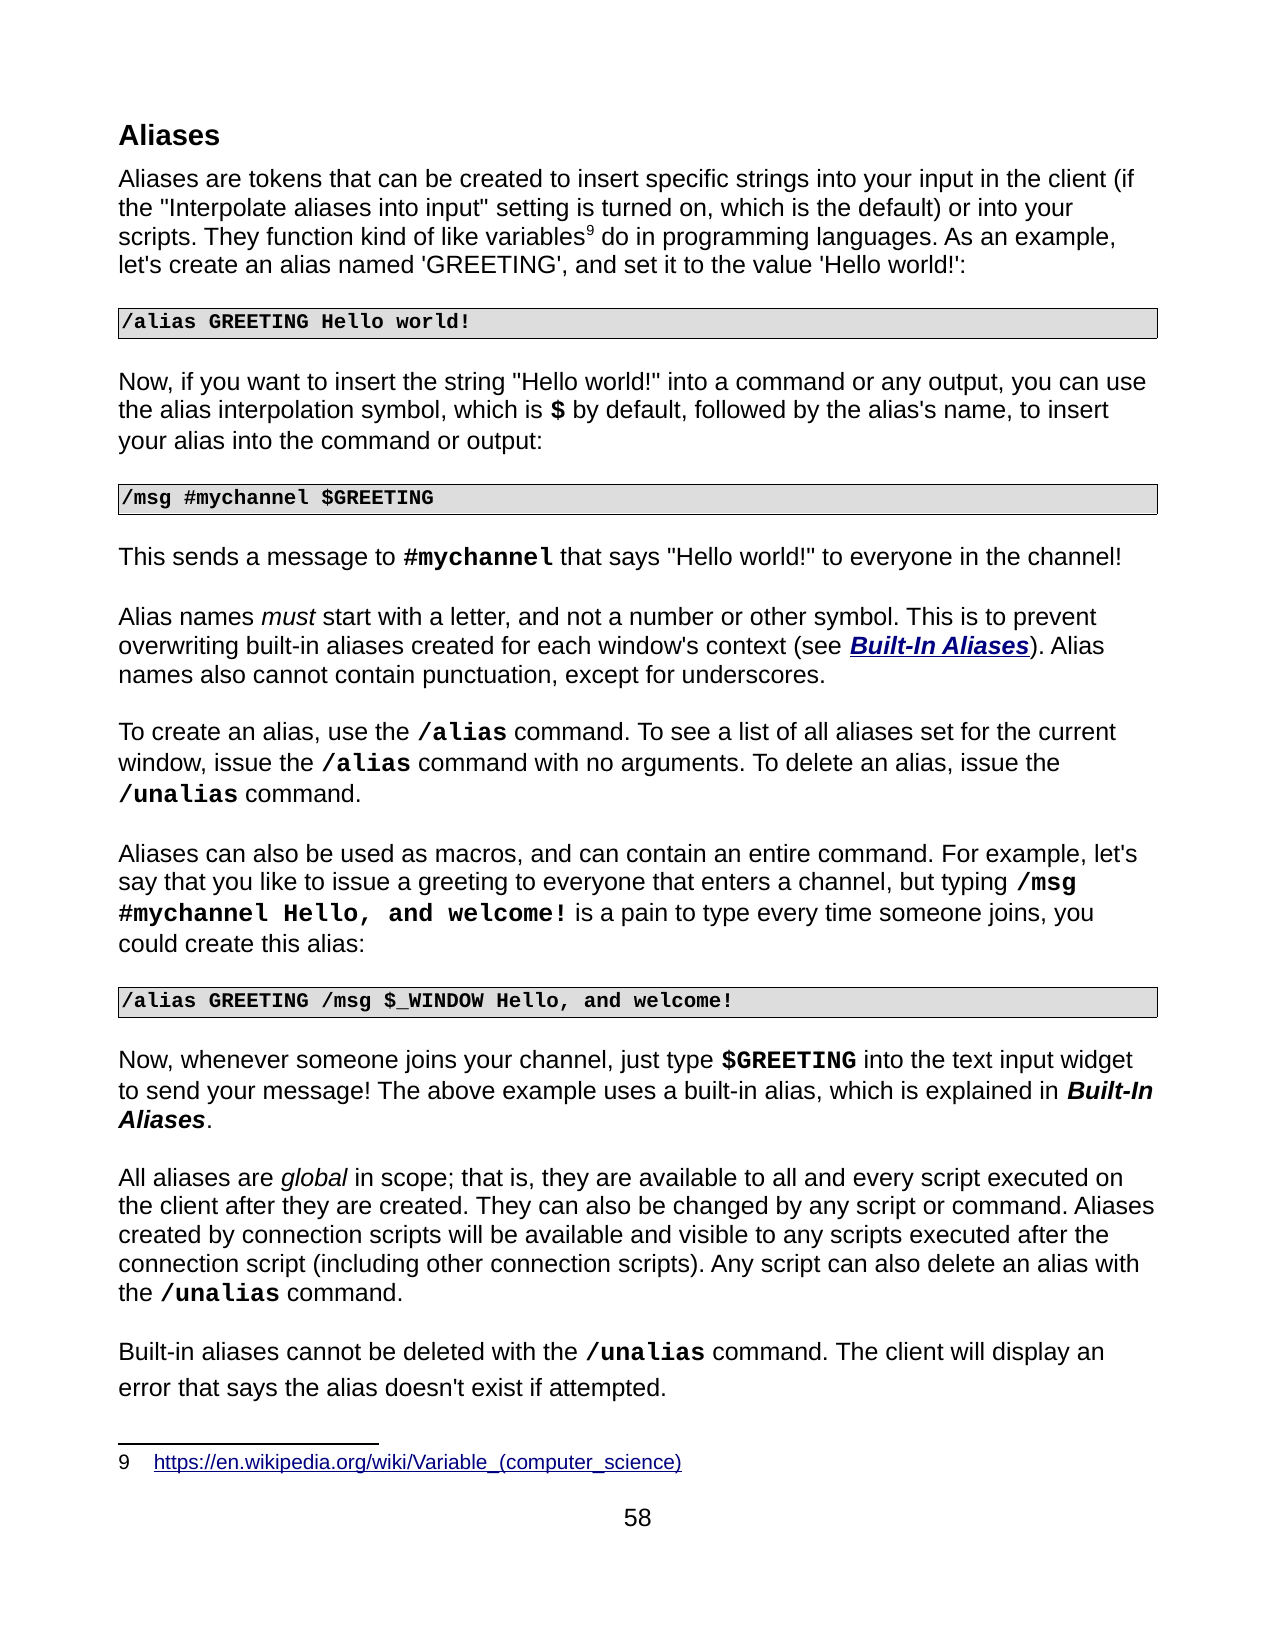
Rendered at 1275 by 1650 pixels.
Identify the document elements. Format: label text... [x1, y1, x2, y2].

text Now, whenever someone joins your channel, just type $GREETING into the text input widget to send your message! The above example uses a built-in alias, which is explained in Built-In Aliases. [118, 1045, 1157, 1134]
table_header /alias GREETING /msg $_WINDOW Hello, and welcome! [119, 988, 1157, 1017]
text Alias names must start with a letter, and not a number or other symbol. This is to prevent overwriting built-in aliases created for each window's context (see Built-In Aliases). Alias names also cannot contain punctuation, except for underscores. [118, 602, 1157, 688]
subtitle Aliases [118, 118, 1157, 152]
text Built-in aliases cannot be deleted with the /unalias command. The client will display an error that says the alias doesn't exist if attempted. [118, 1337, 1157, 1401]
text To create an alias, use the /alias command. To see a list of all aliases set for the current window, issue the /alias command with no arguments. To delete an alias, issue the /unalias command. [118, 717, 1157, 810]
text All aliases are global in scope; that is, they are available to all and every script executed on the client after they are created. They can also be changed by any script or command. Aliases created by connection scripts will be available and visible to any scripts executed after the connection script (including other connection scripts). Any script can also delete an alias with the /unalias command. [118, 1163, 1157, 1308]
table_header /alias GREETING Hello world! [119, 309, 1157, 338]
text Aliases are tokens that can be created to insert specific strings into your input in the client (if the "Interpolate aliases into input" setting is turned on, which is the default) or into your scripts. They function kind of like variables do in programming languages. As an example, let's create an alias named 'GREETING', and set it to the value 'Hello world!': [118, 164, 1157, 279]
text https://en.wikipedia.org/wiki/Variable_(computer_science) [118, 1450, 1157, 1474]
table_header /msg #mychannel $GREETING [119, 485, 1157, 513]
text Aliases can also be used as macros, and can contain an entire command. For example, let's say that you like to issue a greeting to everyone that enters a channel, but typing /msg #mychannel Hello, and welcome! is a pain to type every time someone joins, you could create this alias: [118, 839, 1157, 958]
text Now, if you want to insert the string "Hello world!" into a command or any output, you can use the alias interpolation symbol, which is $ by default, followed by the alias's name, to insert your alias into the command or output: [118, 367, 1157, 455]
text This sends a message to #mychannel that says "Hello world!" to everyone in the channel! [118, 542, 1157, 573]
